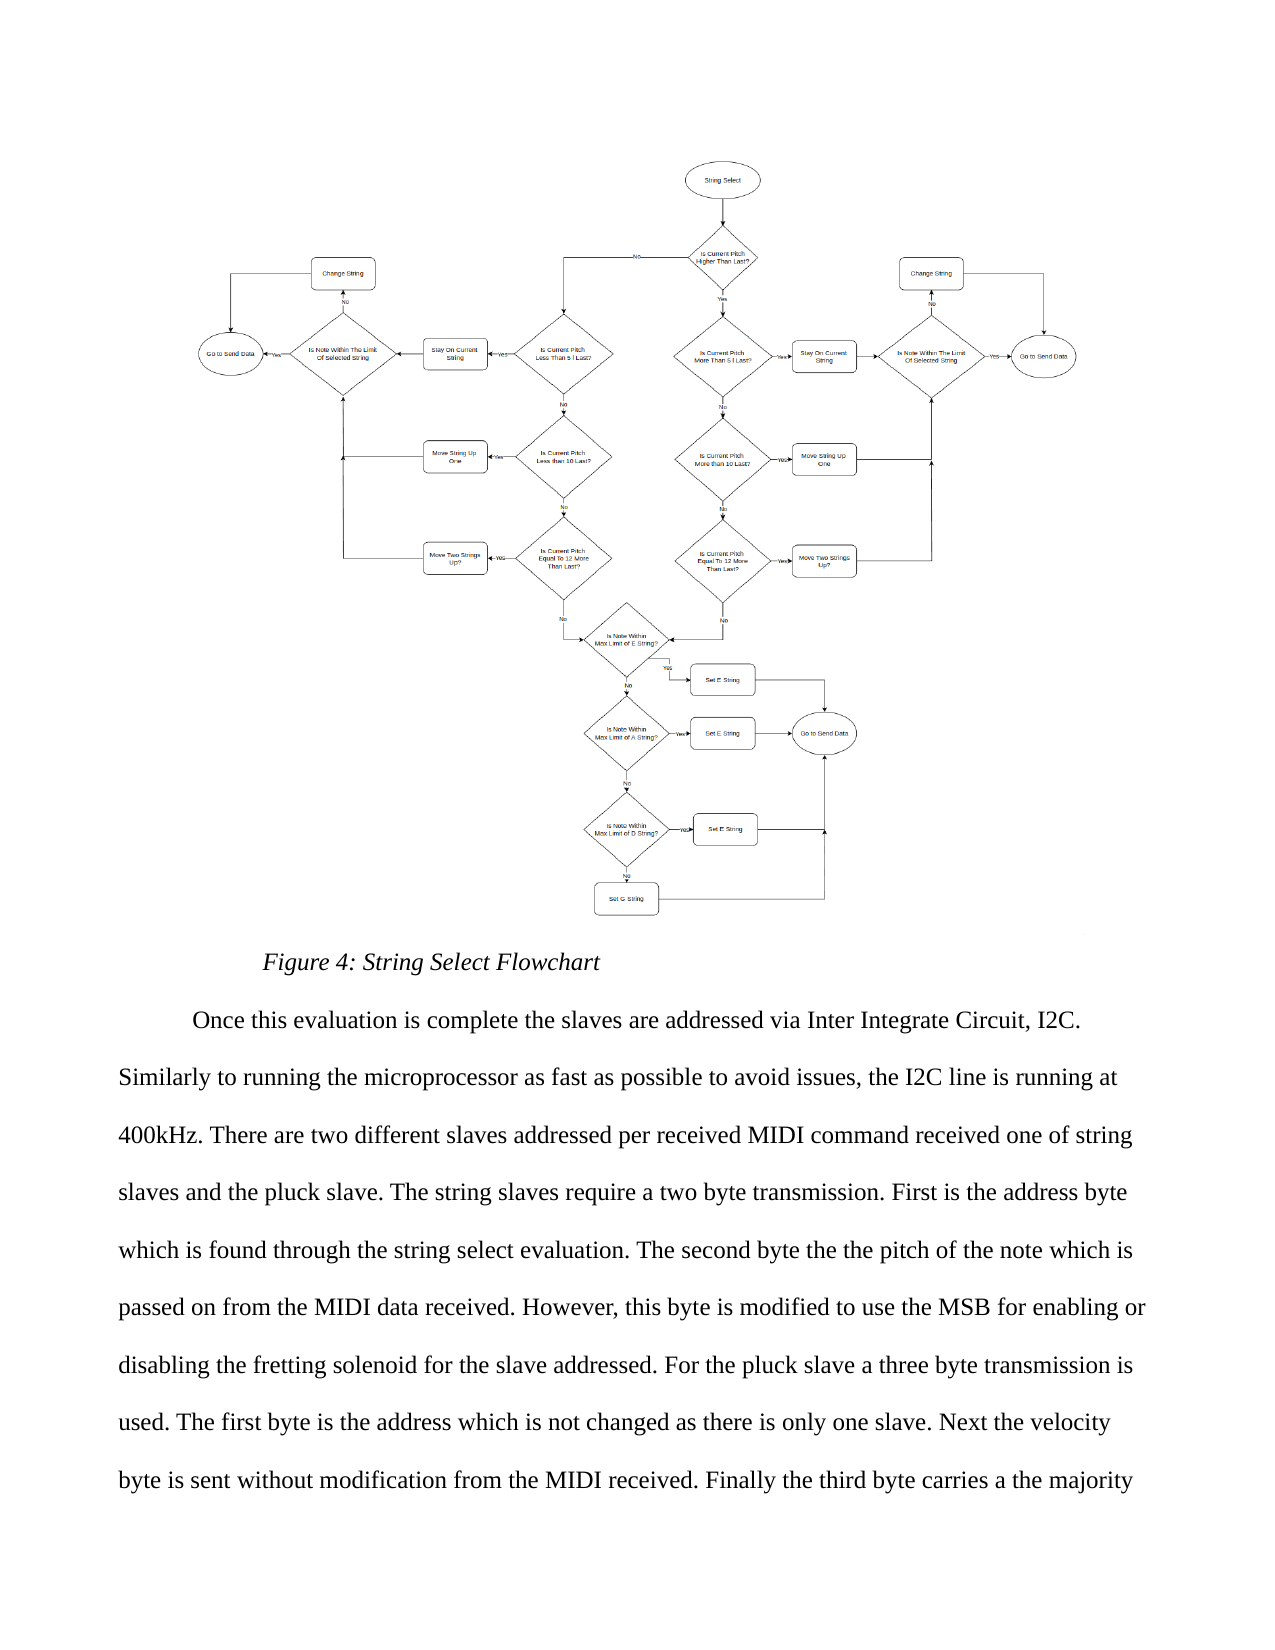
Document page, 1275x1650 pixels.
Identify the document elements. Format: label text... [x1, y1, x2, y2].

text Figure 4: String Select Flowchart [262, 935, 1013, 976]
text Once this evaluation is complete the slaves are addressed via Inter Integrate Circuit, I2C. Similarly to running the microprocessor as fast as possible to avoid issues, the I2C line is running at 400kHz. There are two different slaves addressed per received MIDI command received one of string slaves and the pluck slave. The string slaves require a two byte transmission. First is the address byte which is found through the string select evaluation. The second byte the the pitch of the note which is passed on from the MIDI data received. However, this byte is modified to use the MSB for enabling or disabling the fretting solenoid for the slave addressed. For the pluck slave a three byte transmission is used. The first byte is the address which is not changed as there is only one slave. Next the velocity byte is sent without modification from the MIDI received. Finally the third byte carries a the majority [118, 118, 1157, 1493]
picture [190, 130, 1085, 935]
